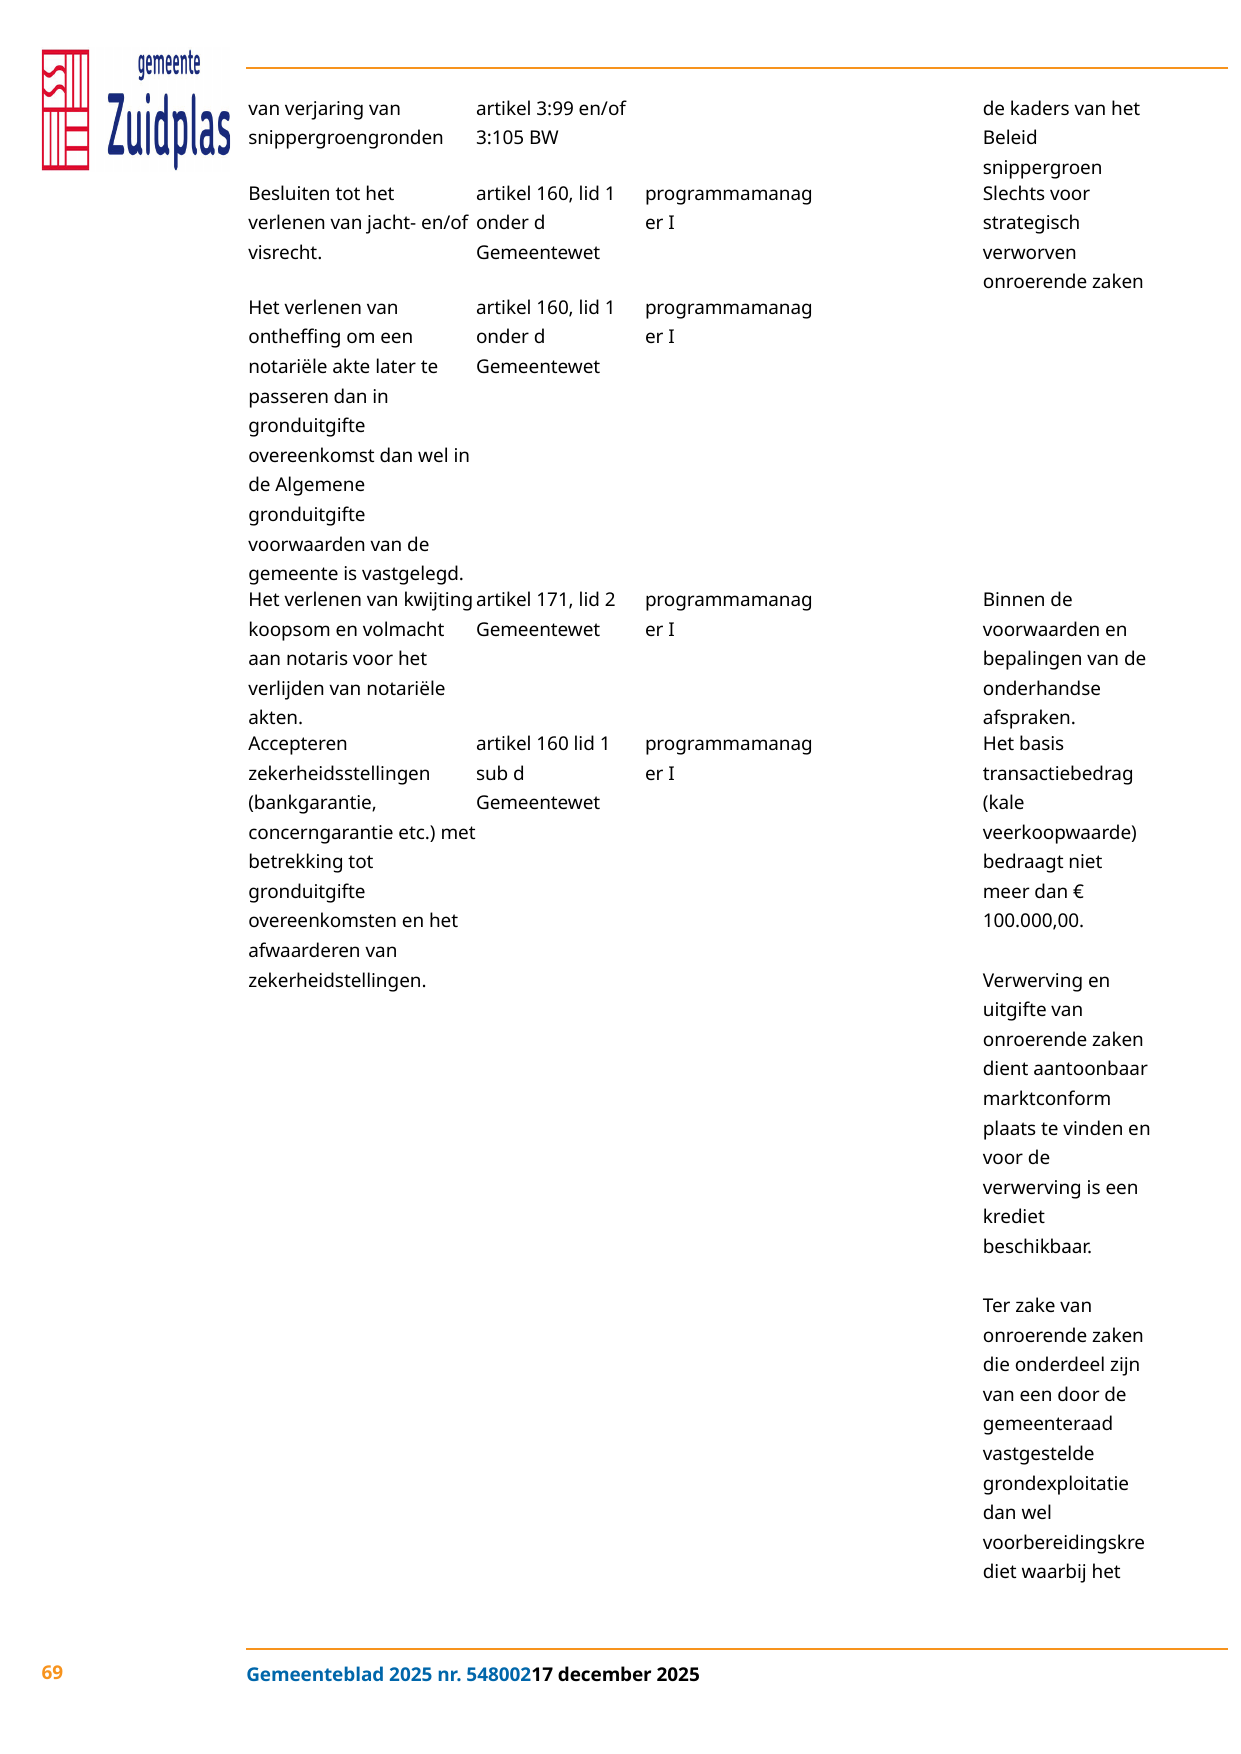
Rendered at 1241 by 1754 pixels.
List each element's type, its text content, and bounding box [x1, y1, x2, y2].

table_cell Het verlenen van kwijting koopsom en volmacht aan notaris voor het verlijden van notariële akten. [248, 586, 476, 730]
table_cell [814, 294, 983, 586]
table_cell Het basis transactiebedrag (kale veerkoopwaarde) bedraagt niet meer dan € 100.000,00. Verwerving en uitgifte van onroerende zaken dient aantoonbaar marktconform plaats te vinden en voor de verwerving is een krediet beschikbaar. Ter zake van onroerende zaken die onderdeel zijn van een door de gemeenteraad vastgestelde grondexploitatie dan wel voorbereidingskrediet waarbij het [983, 730, 1152, 1584]
table_cell Accepteren zekerheidsstellingen (bankgarantie, concerngarantie etc.) met betrekking tot gronduitgifte overeenkomsten en het afwaarderen van zekerheidstellingen. [248, 730, 476, 1584]
table_cell programmamanager I [645, 730, 814, 1584]
table_cell artikel 171, lid 2 Gemeentewet [476, 586, 645, 730]
table_cell artikel 160, lid 1 onder d Gemeentewet [476, 294, 645, 586]
table_cell de kaders van het Beleid snippergroen [983, 95, 1152, 180]
table_cell Besluiten tot het verlenen van jacht- en/of visrecht. [248, 180, 476, 294]
table_cell Het verlenen van ontheffing om een notariële akte later te passeren dan in gronduitgifte overeenkomst dan wel in de Algemene gronduitgifte voorwaarden van de gemeente is vastgelegd. [248, 294, 476, 586]
table_cell [814, 586, 983, 730]
table_cell Binnen de voorwaarden en bepalingen van de onderhandse afspraken. [983, 586, 1152, 730]
table_cell artikel 160 lid 1 sub d Gemeentewet [476, 730, 645, 1584]
table_cell artikel 3:99 en/of 3:105 BW [476, 95, 645, 180]
table_cell [983, 294, 1152, 586]
table_cell [814, 180, 983, 294]
table_cell artikel 160, lid 1 onder d Gemeentewet [476, 180, 645, 294]
table_cell programmamanager I [645, 180, 814, 294]
table_cell programmamanager I [645, 294, 814, 586]
table_cell Slechts voor strategisch verworven onroerende zaken [983, 180, 1152, 294]
table_cell [814, 730, 983, 1584]
table_cell [645, 95, 814, 180]
table_cell [814, 95, 983, 180]
picture [41, 47, 231, 172]
table_cell van verjaring van snippergroengronden [248, 95, 476, 180]
table_cell programmamanager I [645, 586, 814, 730]
